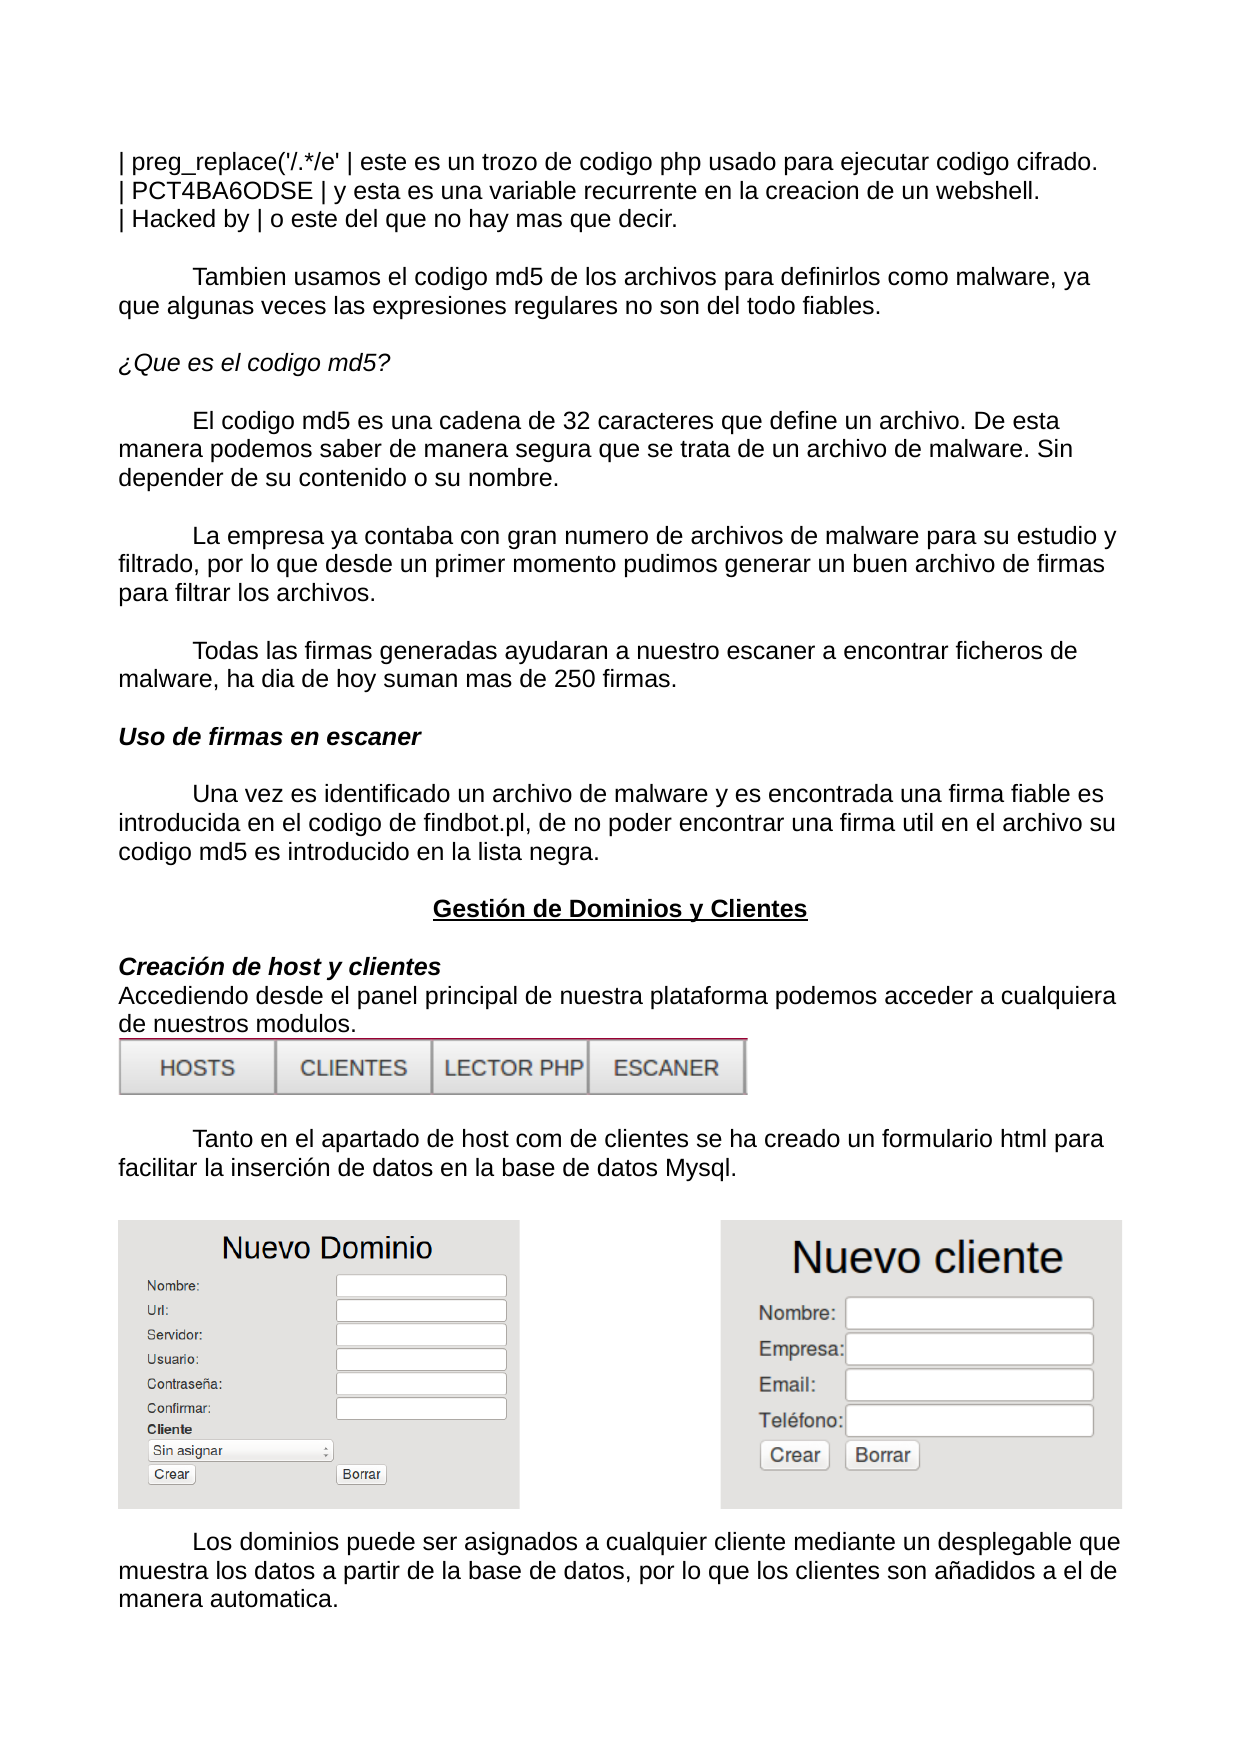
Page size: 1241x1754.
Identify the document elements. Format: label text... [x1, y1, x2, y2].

text | preg_replace('/.*/e' | este es un trozo de codigo php usado para ejecutar codigo cifrado. [118, 147, 1122, 176]
text Tanto en el apartado de host com de clientes se ha creado un formulario html para facilitar la inserción de datos en la base de datos Mysql. [118, 1124, 1122, 1182]
text El codigo md5 es una cadena de 32 caracteres que define un archivo. De esta manera podemos saber de manera segura que se trata de un archivo de malware. Sin depender de su contenido o su nombre. [118, 406, 1122, 492]
text Tambien usamos el codigo md5 de los archivos para definirlos como malware, ya que algunas veces las expresiones regulares no son del todo fiables. [118, 262, 1122, 319]
text Los dominios puede ser asignados a cualquier cliente mediante un desplegable que muestra los datos a partir de la base de datos, por lo que los clientes son añadidos a el de manera automatica. [118, 1527, 1122, 1613]
text Accediendo desde el panel principal de nuestra plataforma podemos acceder a cualquiera de nuestros modulos. [118, 981, 1122, 1038]
text Uso de firmas en escaner [118, 722, 1122, 751]
text ¿Que es el codigo md5? [118, 348, 1122, 377]
text Gestión de Dominios y Clientes [118, 894, 1122, 923]
text Todas las firmas generadas ayudaran a nuestro escaner a encontrar ficheros de malware, ha dia de hoy suman mas de 250 firmas. [118, 636, 1122, 693]
picture [118, 1220, 520, 1509]
text | PCT4BA6ODSE | y esta es una variable recurrente en la creacion de un webshell. [118, 176, 1122, 204]
text La empresa ya contaba con gran numero de archivos de malware para su estudio y filtrado, por lo que desde un primer momento pudimos generar un buen archivo de firmas para filtrar los archivos. [118, 521, 1122, 607]
text Creación de host y clientes [118, 952, 1122, 981]
picture [720, 1220, 1123, 1509]
text | Hacked by | o este del que no hay mas que decir. [118, 204, 1122, 233]
picture [118, 1038, 748, 1095]
text Una vez es identificado un archivo de malware y es encontrada una firma fiable es introducida en el codigo de findbot.pl, de no poder encontrar una firma util en el archivo su codigo md5 es introducido en la lista negra. [118, 779, 1122, 866]
